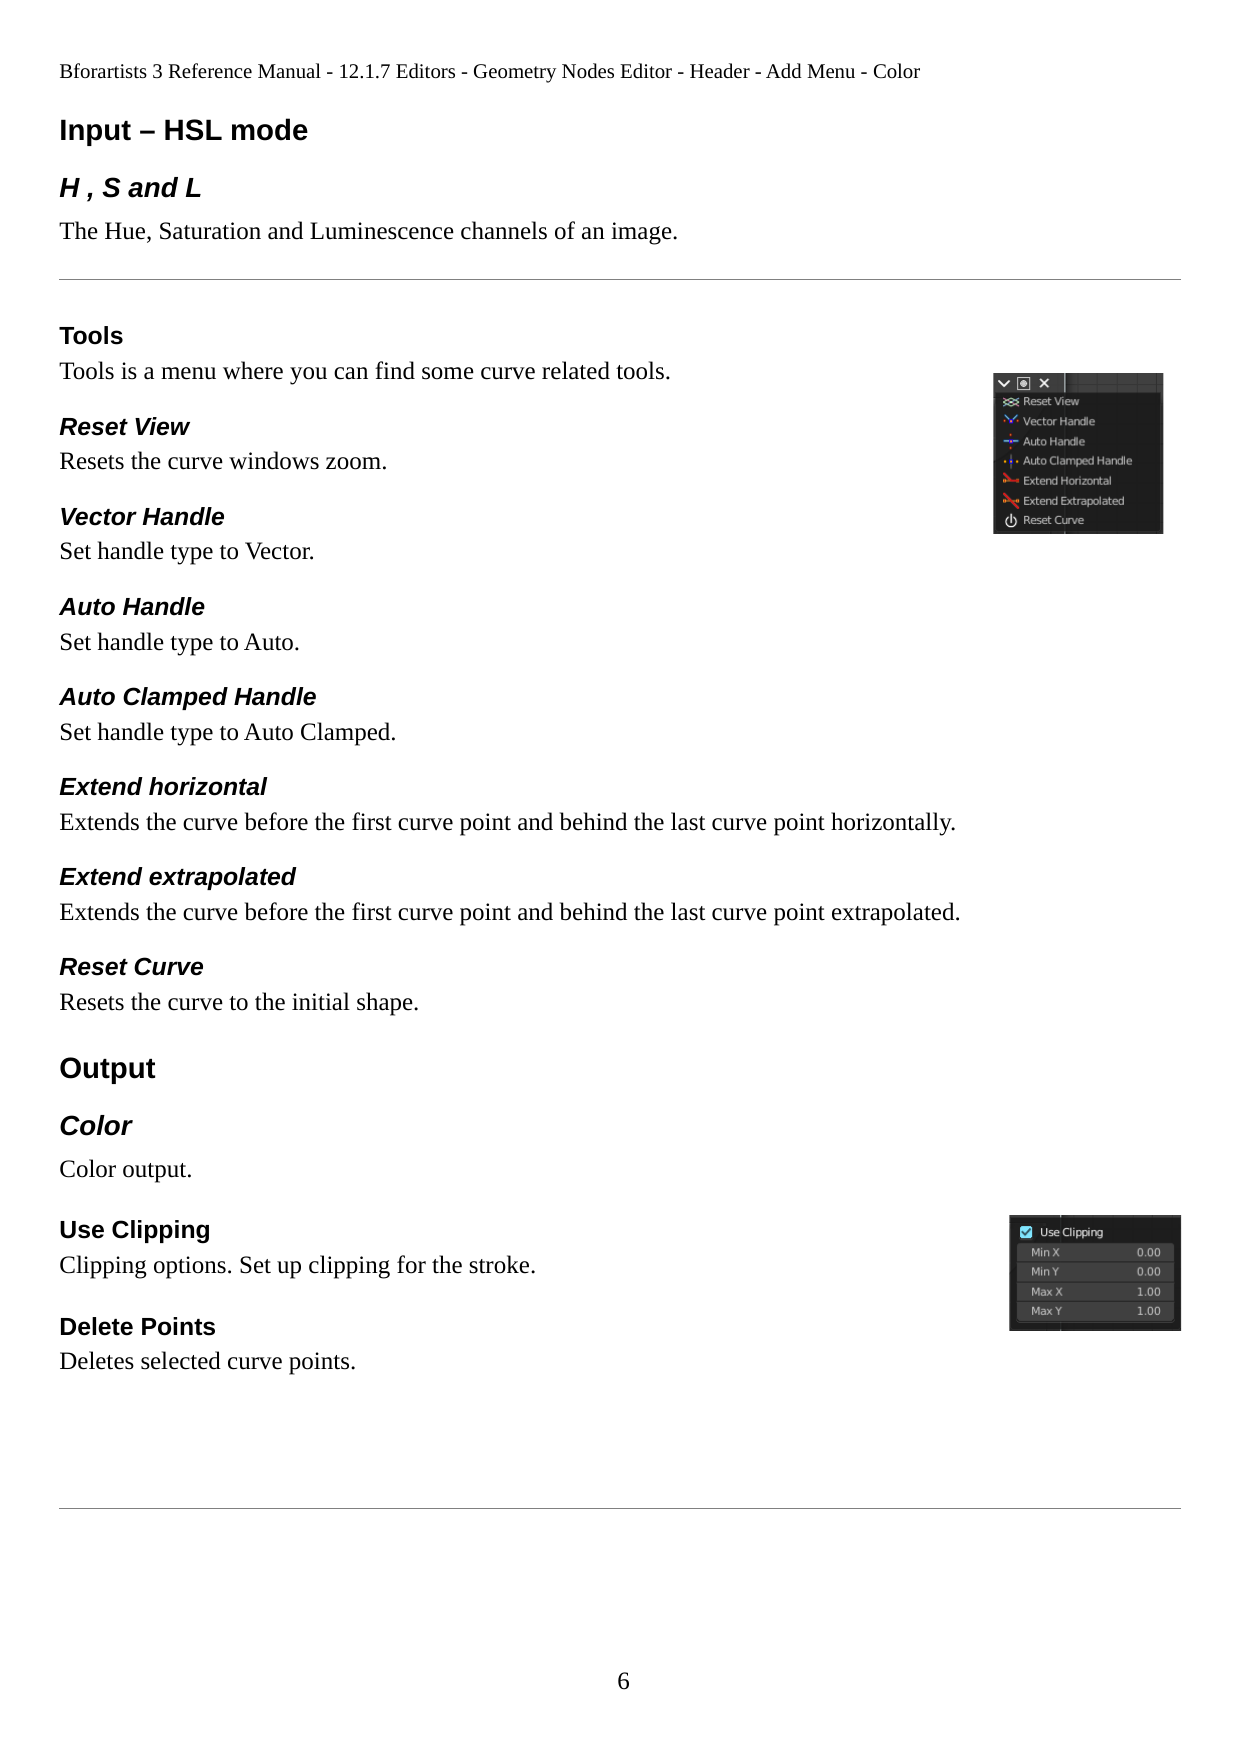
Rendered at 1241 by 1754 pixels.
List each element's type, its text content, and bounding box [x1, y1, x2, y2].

subtitle Auto Handle [59, 592, 1181, 620]
text Deletes selected curve points. [59, 1346, 1181, 1375]
text Resets the curve to the initial shape. [59, 987, 1181, 1016]
text Clipping options. Set up clipping for the stroke. [59, 1250, 1009, 1279]
text Extends the curve before the first curve point and behind the last curve point extrapolated. [59, 897, 1181, 926]
subtitle Output [59, 1051, 1181, 1084]
subtitle Vector Handle [59, 502, 993, 530]
text Set handle type to Auto Clamped. [59, 717, 1181, 745]
subtitle Reset Curve [59, 952, 1181, 981]
picture [993, 373, 1164, 534]
subtitle H , S and L [59, 171, 1181, 203]
text Resets the curve windows zoom. [59, 446, 993, 475]
subtitle Extend horizontal [59, 772, 1181, 801]
subtitle [1164, 502, 1181, 530]
subtitle [1164, 412, 1181, 440]
text Set handle type to Auto. [59, 627, 1181, 655]
subtitle Auto Clamped Handle [59, 682, 1181, 710]
subtitle Input – HSL mode [59, 113, 1181, 146]
text Tools is a menu where you can find some curve related tools. [59, 356, 1181, 385]
picture [1009, 1215, 1182, 1331]
subtitle Color [59, 1109, 1181, 1141]
subtitle Reset View [59, 412, 993, 440]
text Color output. [59, 1154, 1181, 1182]
text Set handle type to Vector. [59, 536, 1181, 565]
subtitle Use Clipping [59, 1215, 1009, 1244]
subtitle Delete Points [59, 1312, 1181, 1340]
subtitle Tools [59, 321, 1181, 350]
text Extends the curve before the first curve point and behind the last curve point horizontally. [59, 807, 1181, 836]
text The Hue, Saturation and Luminescence channels of an image. [59, 216, 1181, 244]
subtitle Extend extrapolated [59, 862, 1181, 891]
